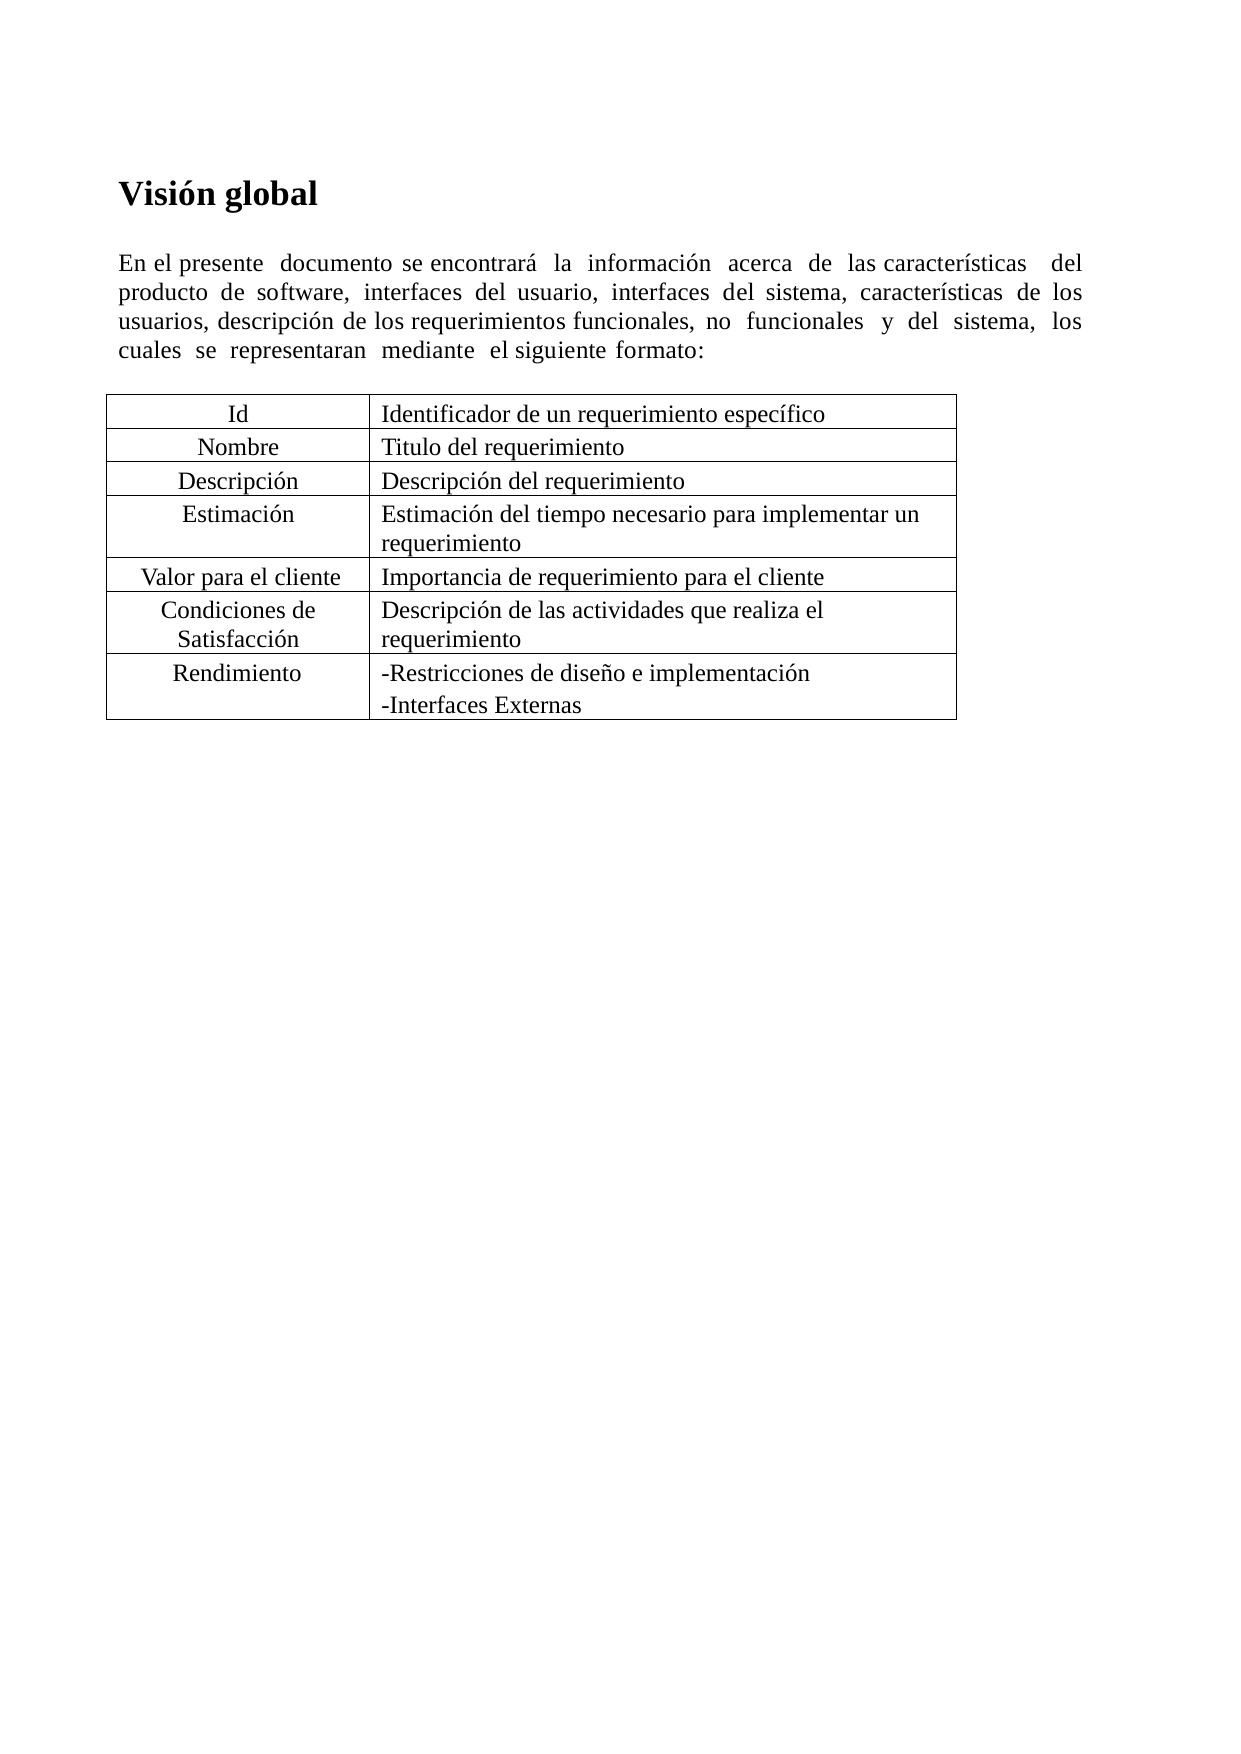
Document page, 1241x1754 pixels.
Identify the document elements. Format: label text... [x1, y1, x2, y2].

table_cell Rendimiento [107, 654, 369, 719]
table_header Identificador de un requerimiento específico [370, 395, 956, 428]
table_header Id [107, 395, 369, 428]
table_cell Nombre [107, 429, 369, 461]
table_cell Estimación del tiempo necesario para implementar un requerimiento [370, 496, 956, 557]
table_cell Importancia de requerimiento para el cliente [370, 558, 956, 591]
table_cell Descripción de las actividades que realiza el requerimiento [370, 592, 956, 653]
table_cell Descripción del requerimiento [370, 462, 956, 495]
table_cell Estimación [107, 496, 369, 557]
table_cell -Restricciones de diseño e implementación -Interfaces Externas [370, 654, 956, 719]
text Visión global [118, 172, 518, 213]
text En el presente documento se encontrará la información acerca de las características del producto de software, interfaces del usuario, interfaces del sistema, características de los usuarios, descripción de los requerimientos funcionales, no funcionales y del sistema, los cuales se representaran mediante el siguiente formato: [118, 248, 1083, 363]
table_cell Titulo del requerimiento [370, 429, 956, 461]
table_cell Condiciones de Satisfacción [107, 592, 369, 653]
table_cell Descripción [107, 462, 369, 495]
table_cell Valor para el cliente [107, 558, 369, 591]
